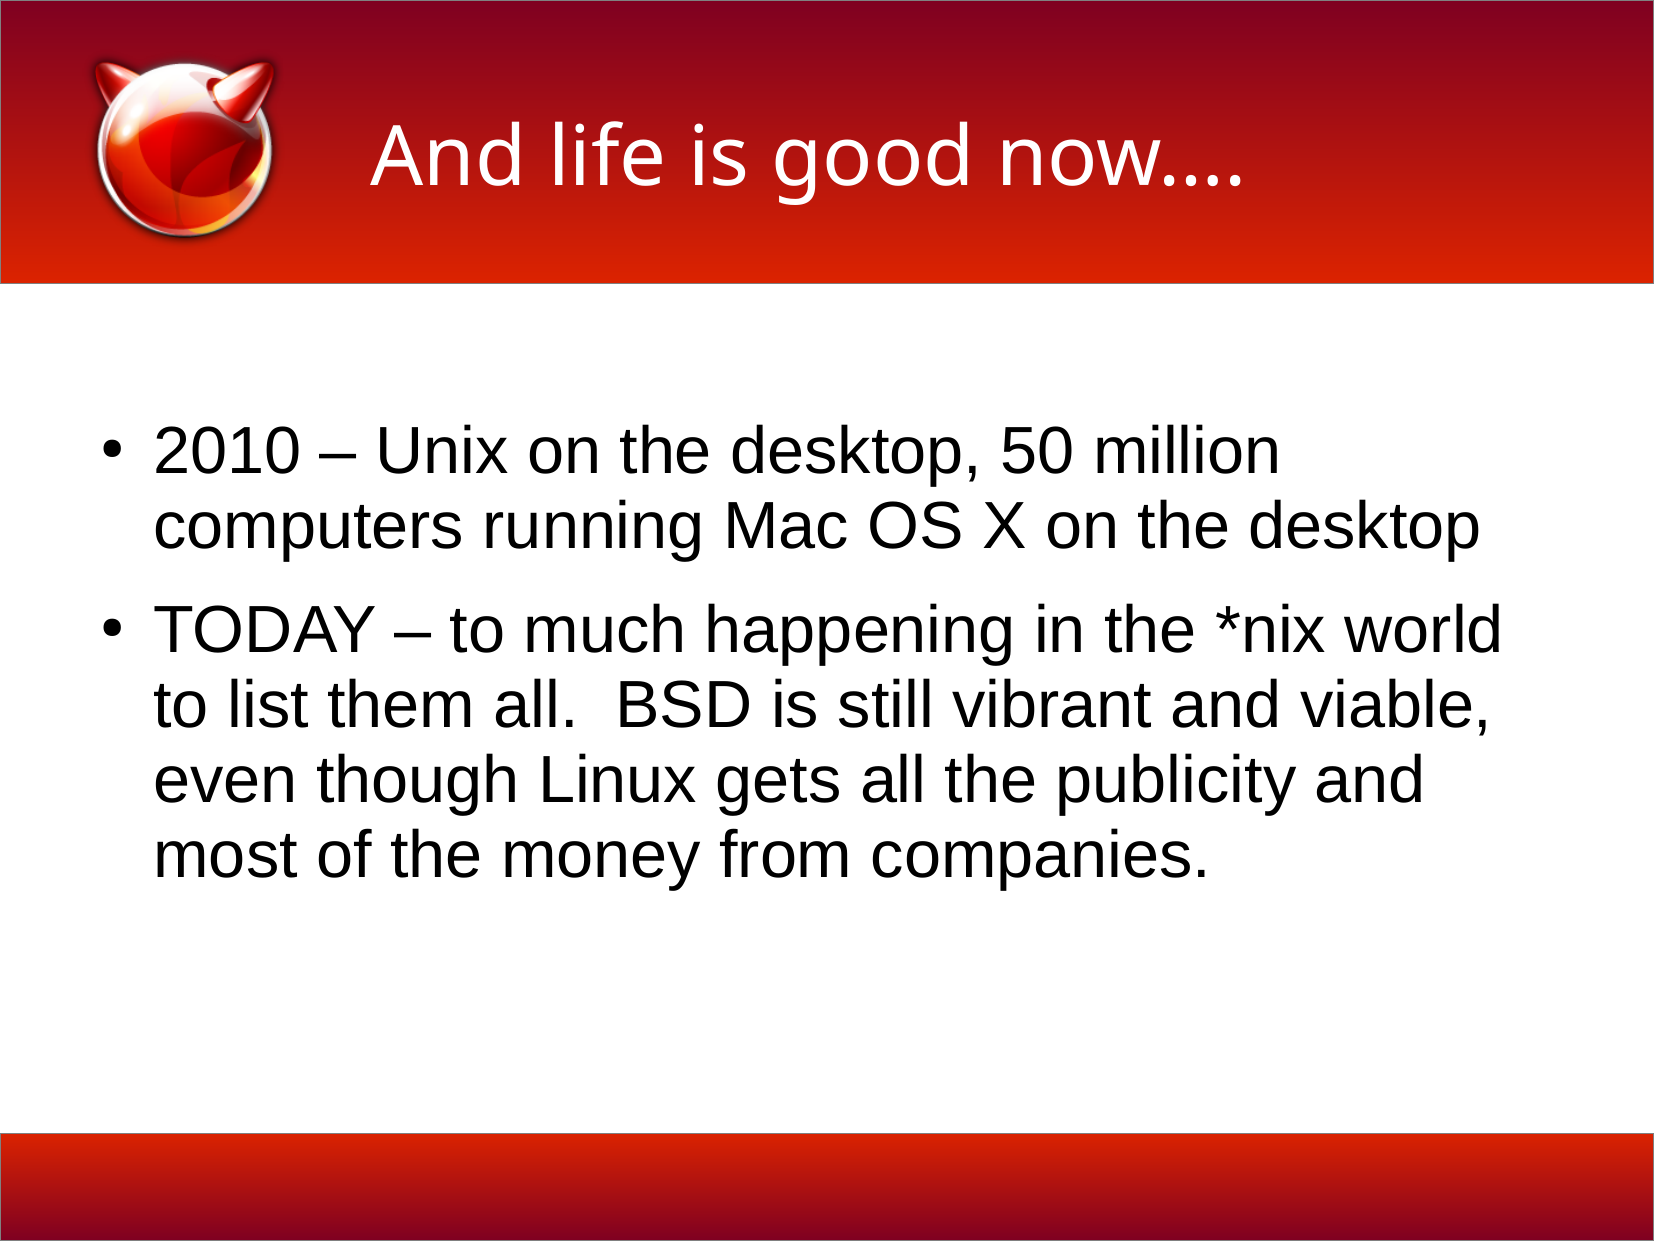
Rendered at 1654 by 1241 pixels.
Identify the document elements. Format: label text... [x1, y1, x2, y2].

list 2010 – Unix on the desktop, 50 million computers running Mac OS X on the desktop TODAY – to much happening in the *nix world to list them all. BSD is still vibrant and viable, even though Linux gets all the publicity and most of the money from companies. [82, 413, 1538, 981]
title And life is good now…. [82, 49, 1536, 257]
